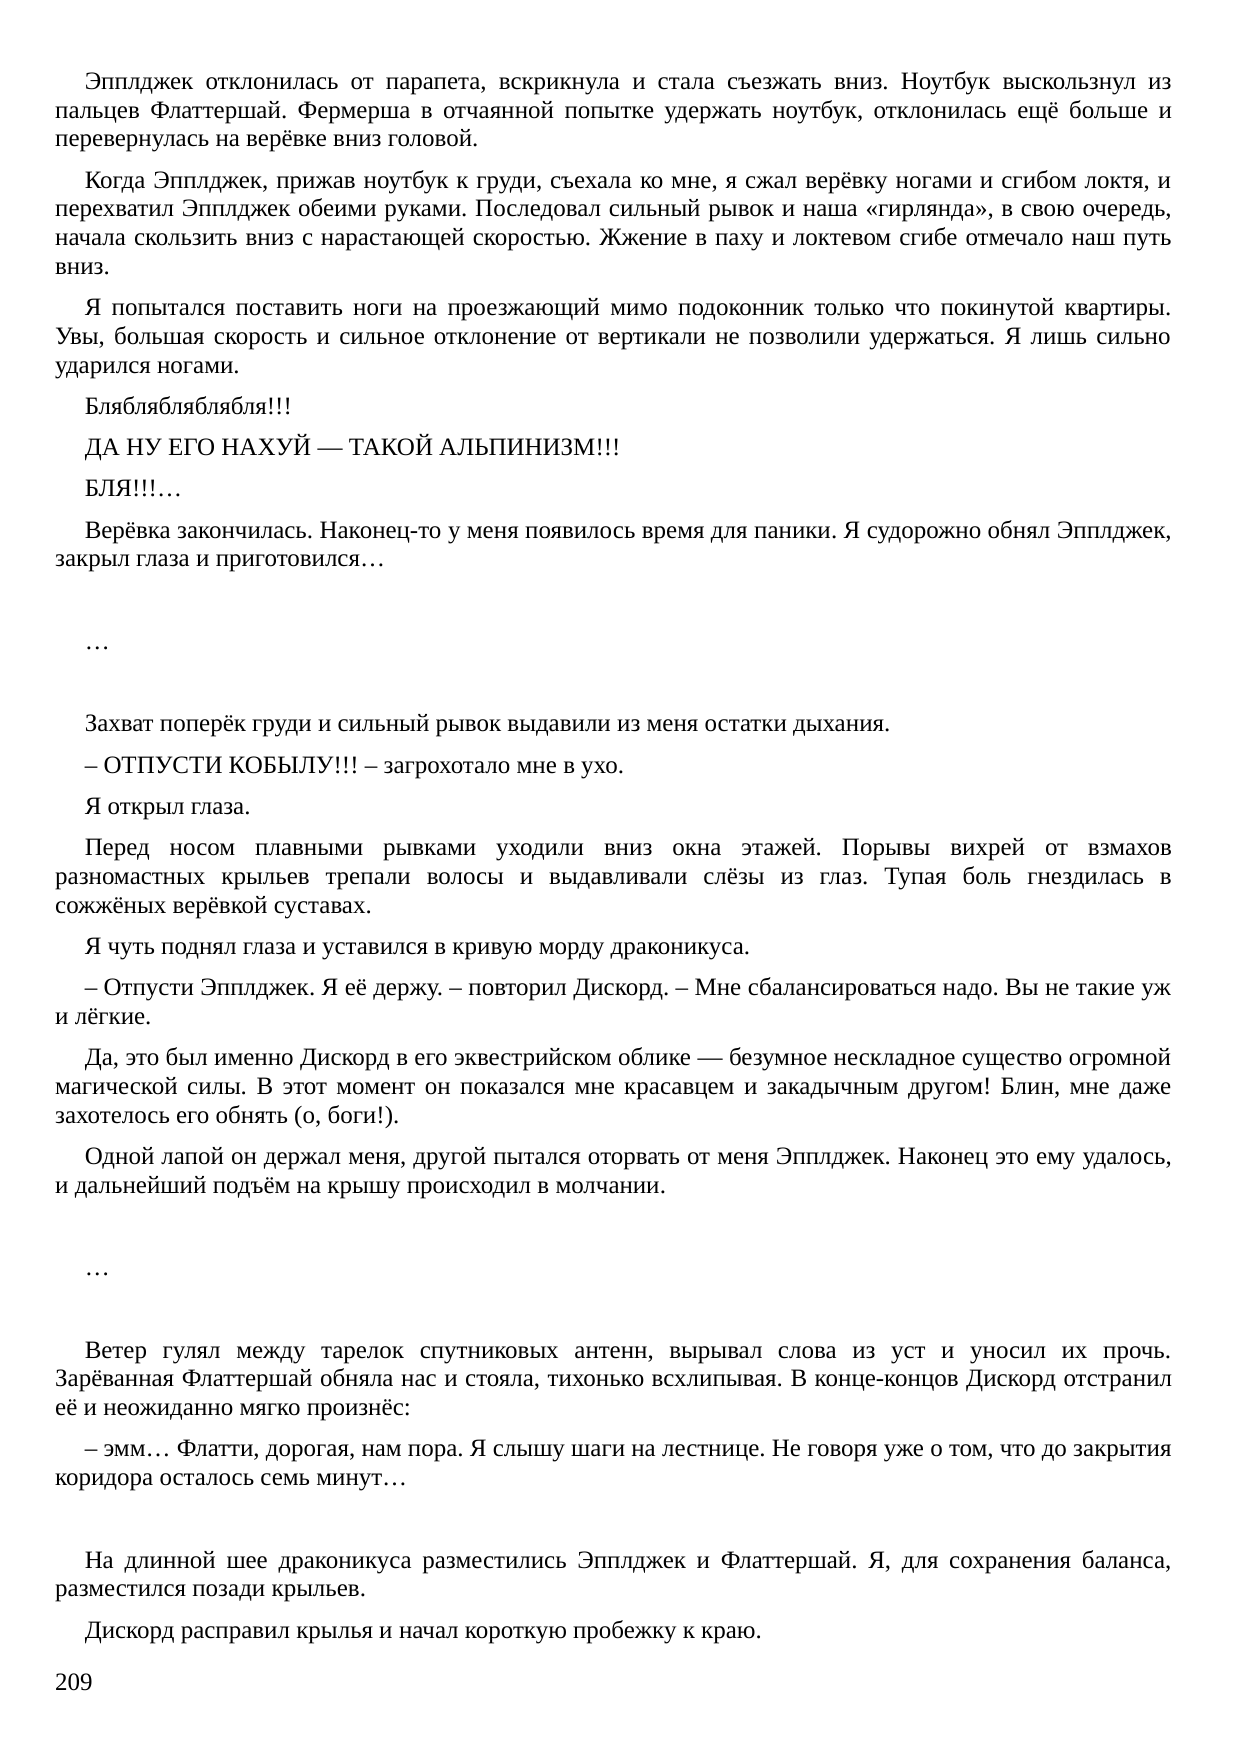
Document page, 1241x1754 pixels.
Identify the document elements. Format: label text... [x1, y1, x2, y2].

text Захват поперёк груди и сильный рывок выдавили из меня остатки дыхания. [55, 708, 1173, 737]
text БЛЯ!!!… [55, 473, 1173, 502]
text Я открыл глаза. [55, 791, 1173, 820]
text Я чуть поднял глаза и уставился в кривую морду драконикуса. [55, 931, 1173, 960]
text Эпплджек отклонилась от парапета, вскрикнула и стала съезжать вниз. Ноутбук выскользнул из пальцев Флаттершай. Фермерша в отчаянной попытке удержать ноутбук, отклонилась ещё больше и перевернулась на верёвке вниз головой. [55, 66, 1173, 152]
text – эмм… Флатти, дорогая, нам пора. Я слышу шаги на лестнице. Не говоря уже о том, что до закрытия коридора осталось семь минут… [55, 1433, 1173, 1491]
text Верёвка закончилась. Наконец-то у меня появилось время для паники. Я судорожно обнял Эпплджек, закрыл глаза и приготовился… [55, 515, 1173, 572]
text ДА НУ ЕГО НАХУЙ — ТАКОЙ АЛЬПИНИЗМ!!! [55, 432, 1173, 461]
text Бляблябляблябля!!! [55, 391, 1173, 420]
text Я попытался поставить ноги на проезжающий мимо подоконник только что покинутой квартиры. Увы, большая скорость и сильное отклонение от вертикали не позволили удержаться. Я лишь сильно ударился ногами. [55, 292, 1173, 378]
text На длинной шее драконикуса разместились Эпплджек и Флаттершай. Я, для сохранения баланса, разместился позади крыльев. [55, 1545, 1173, 1602]
text … [55, 626, 1173, 655]
text Дискорд расправил крылья и начал короткую пробежку к краю. [55, 1615, 1173, 1643]
text Одной лапой он держал меня, другой пытался оторвать от меня Эпплджек. Наконец это ему удалось, и дальнейший подъём на крышу происходил в молчании. [55, 1141, 1173, 1198]
text Да, это был именно Дискорд в его эквестрийском облике — безумное нескладное существо огромной магической силы. В этот момент он показался мне красавцем и закадычным другом! Блин, мне даже захотелось его обнять (о, боги!). [55, 1042, 1173, 1128]
text … [55, 1252, 1173, 1281]
text – ОТПУСТИ КОБЫЛУ!!! – загрохотало мне в ухо. [55, 750, 1173, 778]
text – Отпусти Эпплджек. Я её держу. – повторил Дискорд. – Мне сбалансироваться надо. Вы не такие уж и лёгкие. [55, 972, 1173, 1030]
text Перед носом плавными рывками уходили вниз окна этажей. Порывы вихрей от взмахов разномастных крыльев трепали волосы и выдавливали слёзы из глаз. Тупая боль гнездилась в сожжёных верёвкой суставах. [55, 832, 1173, 918]
text Когда Эпплджек, прижав ноутбук к груди, съехала ко мне, я сжал верёвку ногами и сгибом локтя, и перехватил Эпплджек обеими руками. Последовал сильный рывок и наша «гирлянда», в свою очередь, начала скользить вниз с нарастающей скоростью. Жжение в паху и локтевом сгибе отмечало наш путь вниз. [55, 165, 1173, 280]
text Ветер гулял между тарелок спутниковых антенн, вырывал слова из уст и уносил их прочь. Зарёванная Флаттершай обняла нас и стояла, тихонько всхлипывая. В конце-концов Дискорд отстранил её и неожиданно мягко произнёс: [55, 1335, 1173, 1421]
